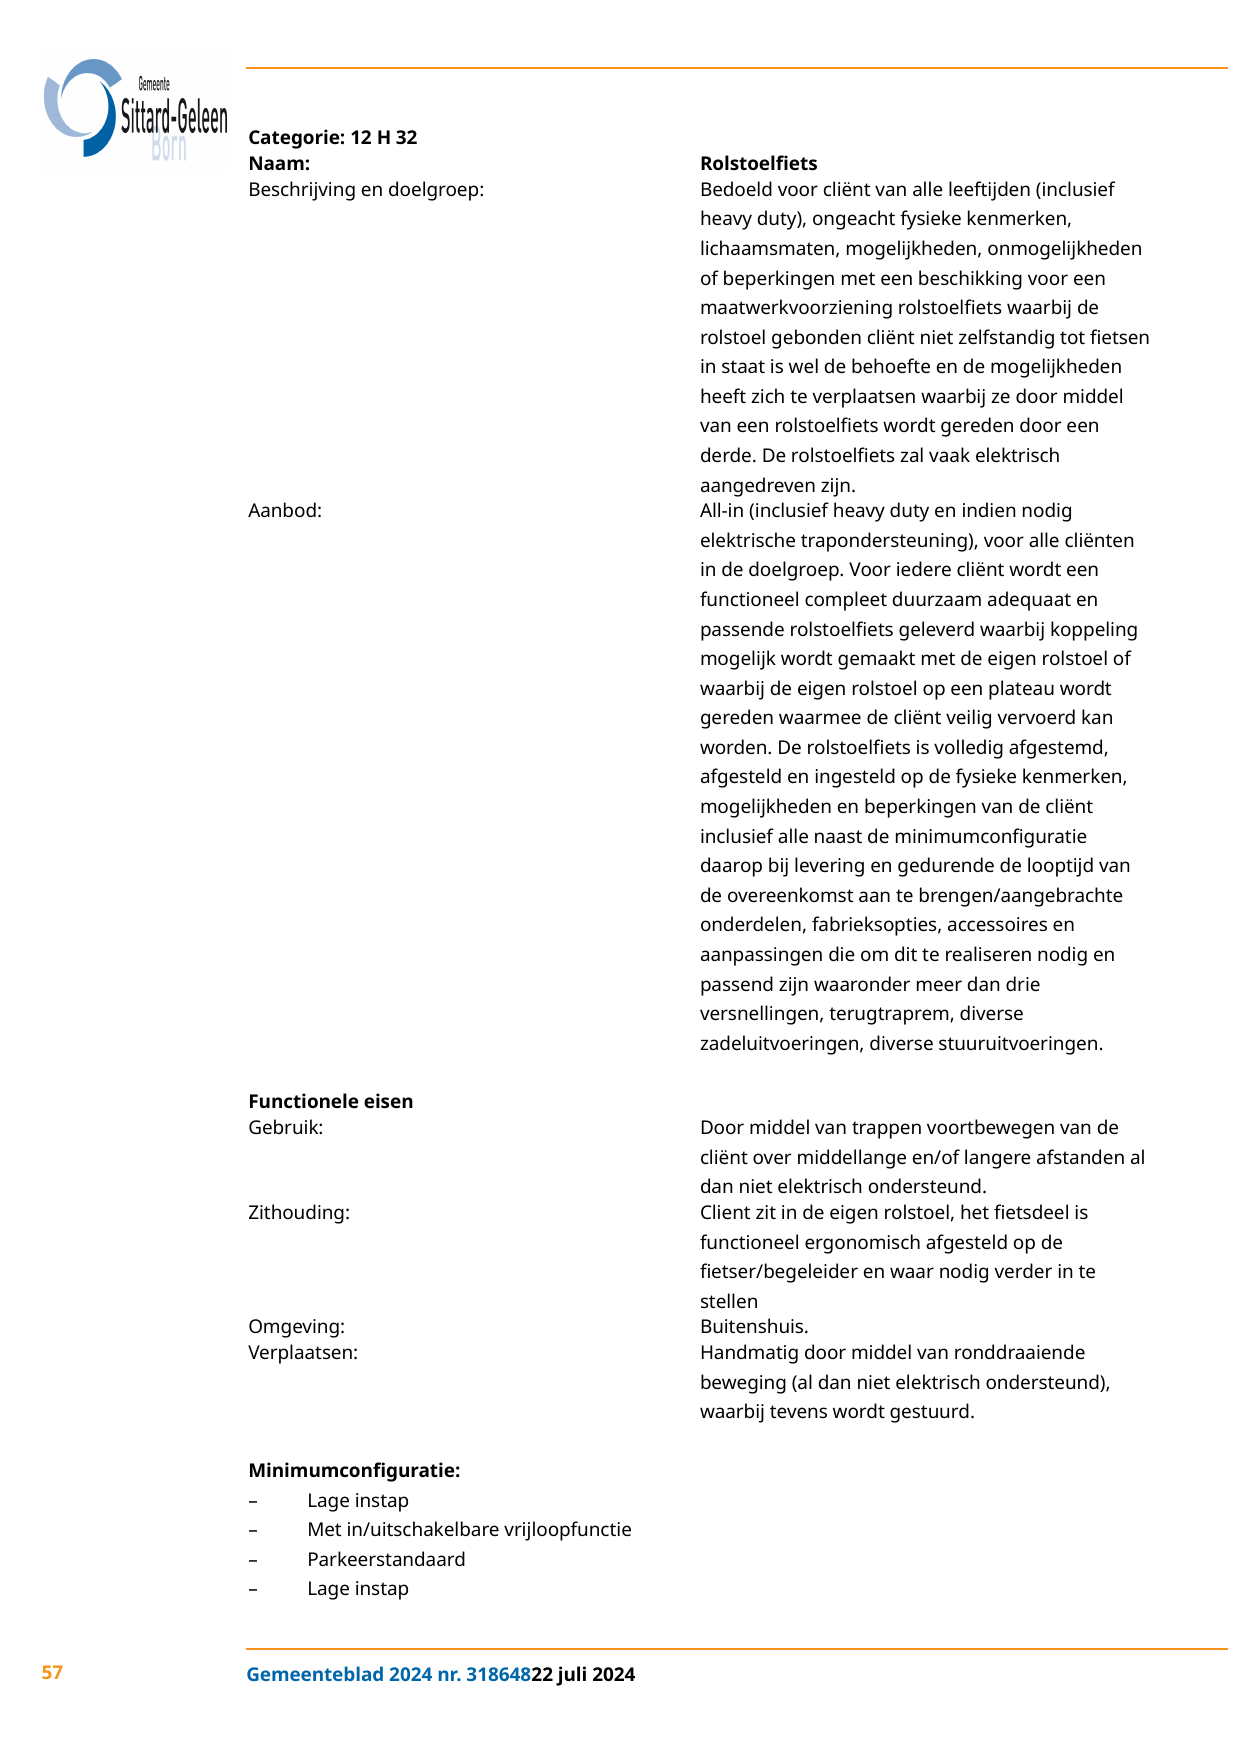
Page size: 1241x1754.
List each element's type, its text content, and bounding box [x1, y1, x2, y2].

table_header [700, 1089, 1152, 1114]
table_cell Beschrijving en doelgroep: [248, 176, 700, 497]
table_cell Omgeving: [248, 1314, 700, 1339]
table_cell Bedoeld voor cliënt van alle leeftijden (inclusief heavy duty), ongeacht fysieke kenmerken, lichaamsmaten, mogelijkheden, onmogelijkheden of beperkingen met een beschikking voor een maatwerkvoorziening rolstoelfiets waarbij de rolstoel gebonden cliënt niet zelfstandig tot fietsen in staat is wel de behoefte en de mogelijkheden heeft zich te verplaatsen waarbij ze door middel van een rolstoelfiets wordt gereden door een derde. De rolstoelfiets zal vaak elektrisch aangedreven zijn. [700, 176, 1152, 497]
table_header Functionele eisen [248, 1089, 700, 1114]
table_header [700, 125, 1152, 150]
table_cell Buitenshuis. [700, 1314, 1152, 1339]
table_cell Rolstoelfiets [700, 150, 1152, 176]
table_cell Gebruik: [248, 1114, 700, 1199]
picture [41, 47, 231, 172]
table_cell Door middel van trappen voortbewegen van de cliënt over middellange en/of langere afstanden al dan niet elektrisch ondersteund. [700, 1114, 1152, 1199]
table_cell All-in (inclusief heavy duty en indien nodig elektrische trapondersteuning), voor alle cliënten in de doelgroep. Voor iedere cliënt wordt een functioneel compleet duurzaam adequaat en passende rolstoelfiets geleverd waarbij koppeling mogelijk wordt gemaakt met de eigen rolstoel of waarbij de eigen rolstoel op een plateau wordt gereden waarmee de cliënt veilig vervoerd kan worden. De rolstoelfiets is volledig afgestemd, afgesteld en ingesteld op de fysieke kenmerken, mogelijkheden en beperkingen van de cliënt inclusief alle naast de minimumconfiguratie daarop bij levering en gedurende de looptijd van de overeenkomst aan te brengen/aangebrachte onderdelen, fabrieksopties, accessoires en aanpassingen die om dit te realiseren nodig en passend zijn waaronder meer dan drie versnellingen, terugtraprem, diverse zadeluitvoeringen, diverse stuuruitvoeringen. [700, 498, 1152, 1056]
list Lage instap [248, 1487, 1152, 1512]
list Lage instap [248, 1576, 1152, 1601]
table_cell Handmatig door middel van ronddraaiende beweging (al dan niet elektrisch ondersteund), waarbij tevens wordt gestuurd. [700, 1340, 1152, 1424]
text Minimumconfiguratie: [248, 1457, 1152, 1483]
list Met in/uitschakelbare vrijloopfunctie [248, 1516, 1152, 1542]
table_cell Client zit in de eigen rolstoel, het fietsdeel is functioneel ergonomisch afgesteld op de fietser/begeleider en waar nodig verder in te stellen [700, 1199, 1152, 1314]
table_cell Aanbod: [248, 498, 700, 1056]
list Parkeerstandaard [248, 1546, 1152, 1572]
table_header Categorie: 12 H 32 [248, 125, 700, 150]
table_cell Verplaatsen: [248, 1340, 700, 1424]
table_cell Naam: [248, 150, 700, 176]
table_cell Zithouding: [248, 1199, 700, 1314]
